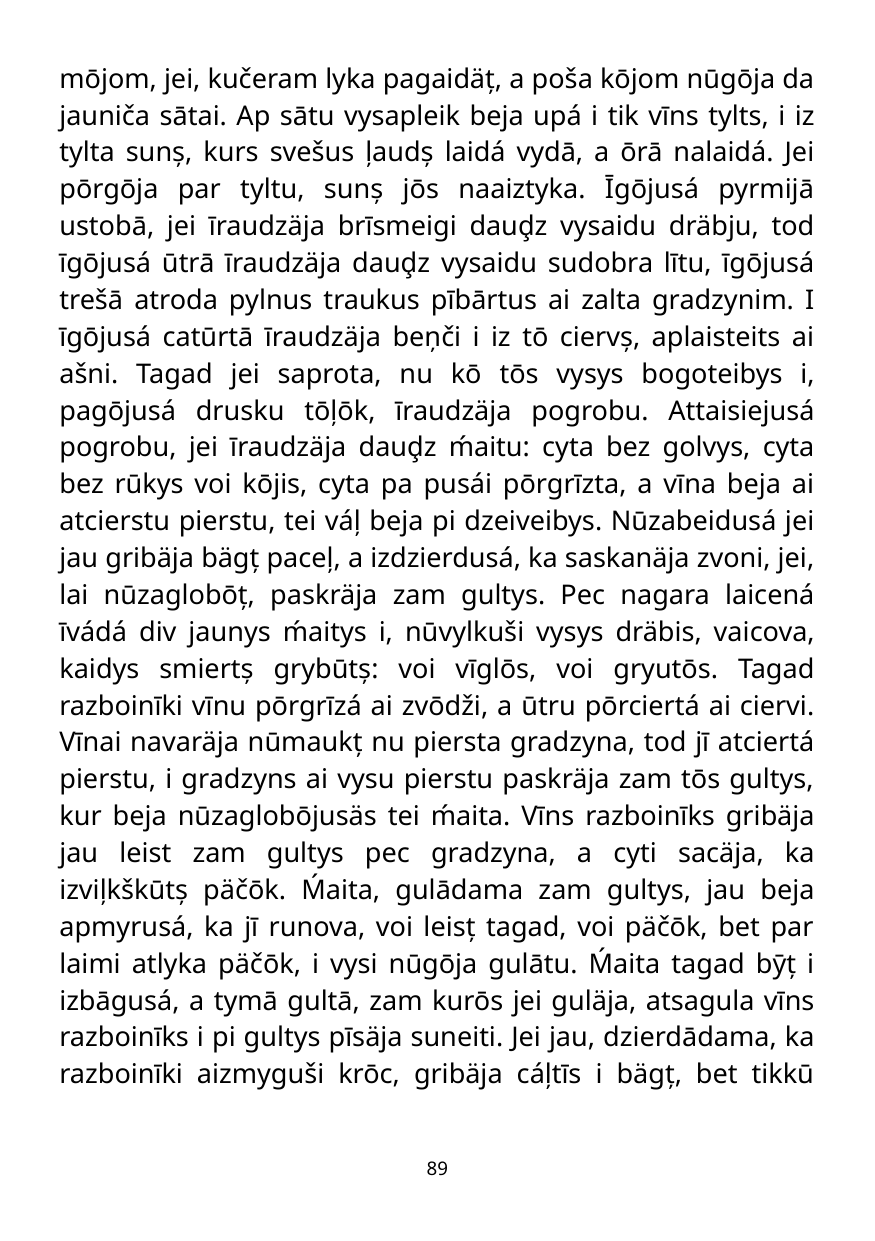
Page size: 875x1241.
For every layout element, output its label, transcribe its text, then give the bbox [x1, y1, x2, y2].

text mōjom, jei, kučeram lyka pagaidäț, a poša kōjom nūgōja da jauniča sātai. Ap sātu vysapleik beja upá i tik vīns tylts, i iz tylta sunș, kurs svešus ļaudș laidá vydā, a ōrā nalaidá. Jei pōrgōja par tyltu, sunș jōs naaiztyka. Īgōjusá pyrmijā ustobā, jei īraudzäja brīsmeigi dauḑz vysaidu dräbju, tod īgōjusá ūtrā īraudzäja dauḑz vysaidu sudobra lītu, īgōjusá trešā atroda pylnus traukus pībārtus ai zalta gradzynim. I īgōjusá catūrtā īraudzäja beņči i iz tō ciervș, aplaisteits ai ašni. Tagad jei saprota, nu kō tōs vysys bogoteibys i, pagōjusá drusku tōļōk, īraudzäja pogrobu. Attaisiejusá pogrobu, jei īraudzäja dauḑz ḿaitu: cyta bez golvys, cyta bez rūkys voi kōjis, cyta pa pusái pōrgrīzta, a vīna beja ai atcierstu pierstu, tei váļ beja pi dzeiveibys. Nūzabeidusá jei jau gribäja bägț paceļ, a izdzierdusá, ka saskanäja zvoni, jei, lai nūzaglobōț, paskräja zam gultys. Pec nagara laicená īvádá div jaunys ḿaitys i, nūvylkuši vysys dräbis, vaicova, kaidys smiertș grybūtș: voi vīglōs, voi gryutōs. Tagad razboinīki vīnu pōrgrīzá ai zvōdži, a ūtru pōrciertá ai ciervi. Vīnai navaräja nūmaukț nu piersta gradzyna, tod jī atciertá pierstu, i gradzyns ai vysu pierstu paskräja zam tōs gultys, kur beja nūzaglobōjusäs tei ḿaita. Vīns razboinīks gribäja jau leist zam gultys pec gradzyna, a cyti sacäja, ka izviļkškūtș päčōk. Ḿaita, gulādama zam gultys, jau beja apmyrusá, ka jī runova, voi leisț tagad, voi päčōk, bet par laimi atlyka päčōk, i vysi nūgōja gulātu. Ḿaita tagad bȳț i izbāgusá, a tymā gultā, zam kurōs jei guläja, atsagula vīns razboinīks i pi gultys pīsäja suneiti. Jei jau, dzierdādama, ka razboinīki aizmyguši krōc, gribäja cáļtīs i bägț, bet tikkū [59, 59, 815, 1092]
